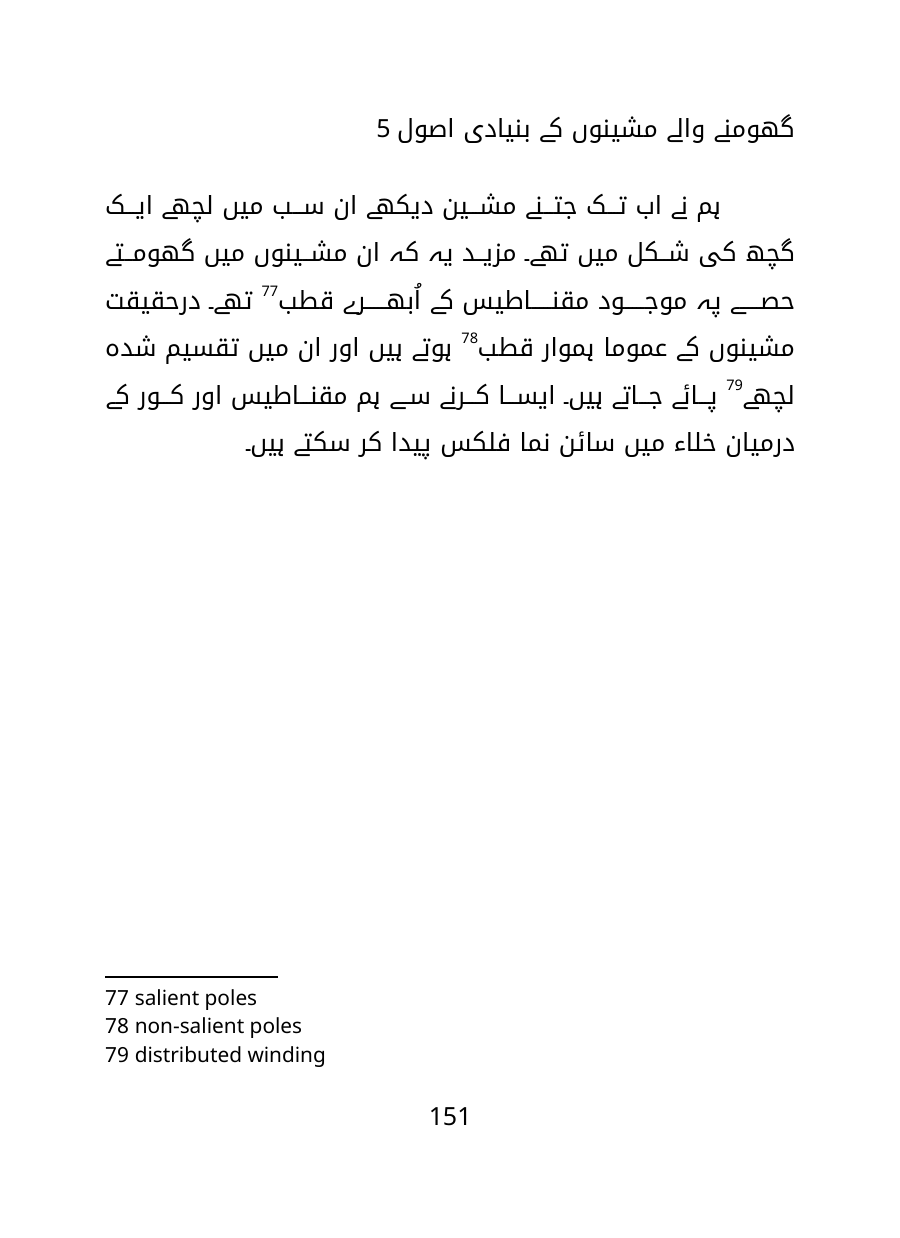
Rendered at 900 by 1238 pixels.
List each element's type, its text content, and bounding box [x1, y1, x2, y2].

text ہم نے اب تک جتنے مشین دیکھے ان سب میں لچھے ایک گچھ کی شکل میں تھے۔ مزید یہ کہ ان مشینوں میں گھومتے حصے پہ موجود مقناطیس کے اُبھرے قطب تھے۔ درحقیقت مشینوں کے عموما ہموار قطب ہوتے ہیں اور ان میں تقسیم شدہ لچھے پائے جاتے ہیں۔ ایسا کرنے سے ہم مقناطیس اور کور کے درمیان خلاء میں سائن نما فلکس پیدا کر سکتے ہیں۔ [105, 182, 795, 467]
text non-salient poles [105, 1012, 795, 1040]
text distributed winding [105, 1040, 795, 1068]
text salient poles [105, 983, 795, 1012]
